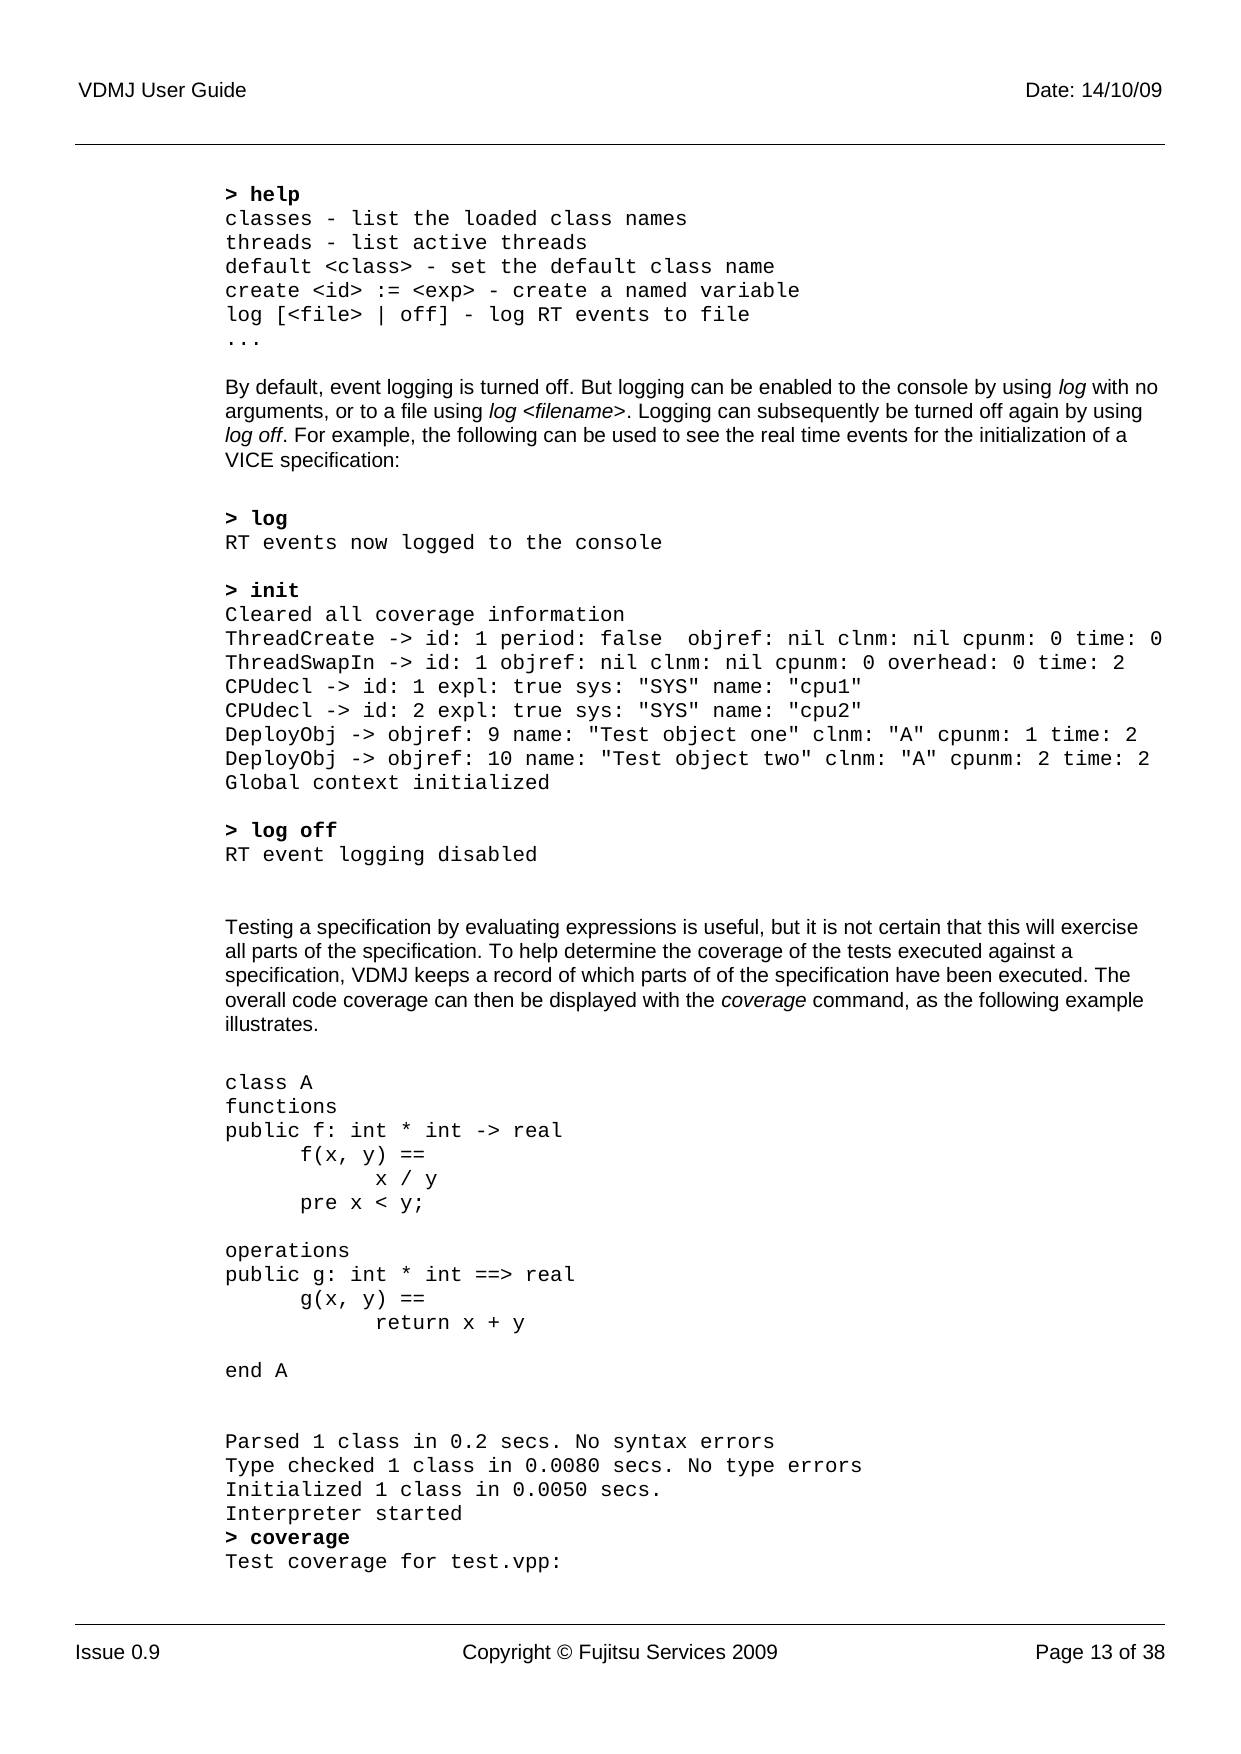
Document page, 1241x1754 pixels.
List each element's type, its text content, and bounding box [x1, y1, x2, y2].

text CPUdecl -> id: 1 expl: true sys: "SYS" name: "cpu1" [225, 676, 1165, 700]
text ThreadSwapIn -> id: 1 objref: nil clnm: nil cpunm: 0 overhead: 0 time: 2 [225, 652, 1165, 676]
text end A [225, 1359, 1165, 1383]
text Interpreter started [225, 1503, 1165, 1527]
text > log off [225, 819, 1165, 843]
text Cleared all coverage information [225, 604, 1165, 628]
text CPUdecl -> id: 2 expl: true sys: "SYS" name: "cpu2" [225, 700, 1165, 724]
text public f: int * int -> real [225, 1120, 1165, 1144]
text By default, event logging is turned off. But logging can be enabled to the console by using log with no arguments, or to a file using log <filename>. Logging can subsequently be turned off again by using log off. For example, the following can be used to see the real time events for the initialization of a VICE specification: [225, 375, 1165, 472]
text f(x, y) == [225, 1144, 1165, 1168]
text classes - list the loaded class names [225, 208, 1165, 232]
text pre x < y; [225, 1192, 1165, 1216]
text DeployObj -> objref: 10 name: "Test object two" clnm: "A" cpunm: 2 time: 2 [225, 748, 1165, 772]
text Type checked 1 class in 0.0080 secs. No type errors [225, 1455, 1165, 1479]
text ... [225, 327, 1165, 351]
text RT events now logged to the console [225, 532, 1165, 556]
text return x + y [225, 1312, 1165, 1336]
text Initialized 1 class in 0.0050 secs. [225, 1479, 1165, 1503]
text DeployObj -> objref: 9 name: "Test object one" clnm: "A" cpunm: 1 time: 2 [225, 724, 1165, 748]
text public g: int * int ==> real [225, 1264, 1165, 1288]
text > coverage [225, 1527, 1165, 1551]
text RT event logging disabled [225, 843, 1165, 867]
text create <id> := <exp> - create a named variable [225, 279, 1165, 303]
text Global context initialized [225, 772, 1165, 796]
text default <class> - set the default class name [225, 256, 1165, 279]
text operations [225, 1240, 1165, 1264]
text x / y [225, 1168, 1165, 1192]
text > help [225, 184, 1165, 208]
text > log [225, 508, 1165, 532]
text > init [225, 580, 1165, 604]
text functions [225, 1096, 1165, 1120]
text Parsed 1 class in 0.2 secs. No syntax errors [225, 1431, 1165, 1455]
text ThreadCreate -> id: 1 period: false objref: nil clnm: nil cpunm: 0 time: 0 [225, 628, 1165, 652]
text Test coverage for test.vpp: [225, 1551, 1165, 1575]
text log [<file> | off] - log RT events to file [225, 303, 1165, 327]
text Testing a specification by evaluating expressions is useful, but it is not certain that this will exercise all parts of the specification. To help determine the coverage of the tests executed against a specification, VDMJ keeps a record of which parts of of the specification have been executed. The overall code coverage can then be displayed with the coverage command, as the following example illustrates. [225, 915, 1165, 1036]
text g(x, y) == [225, 1288, 1165, 1312]
text class A [225, 1072, 1165, 1096]
text threads - list active threads [225, 232, 1165, 256]
